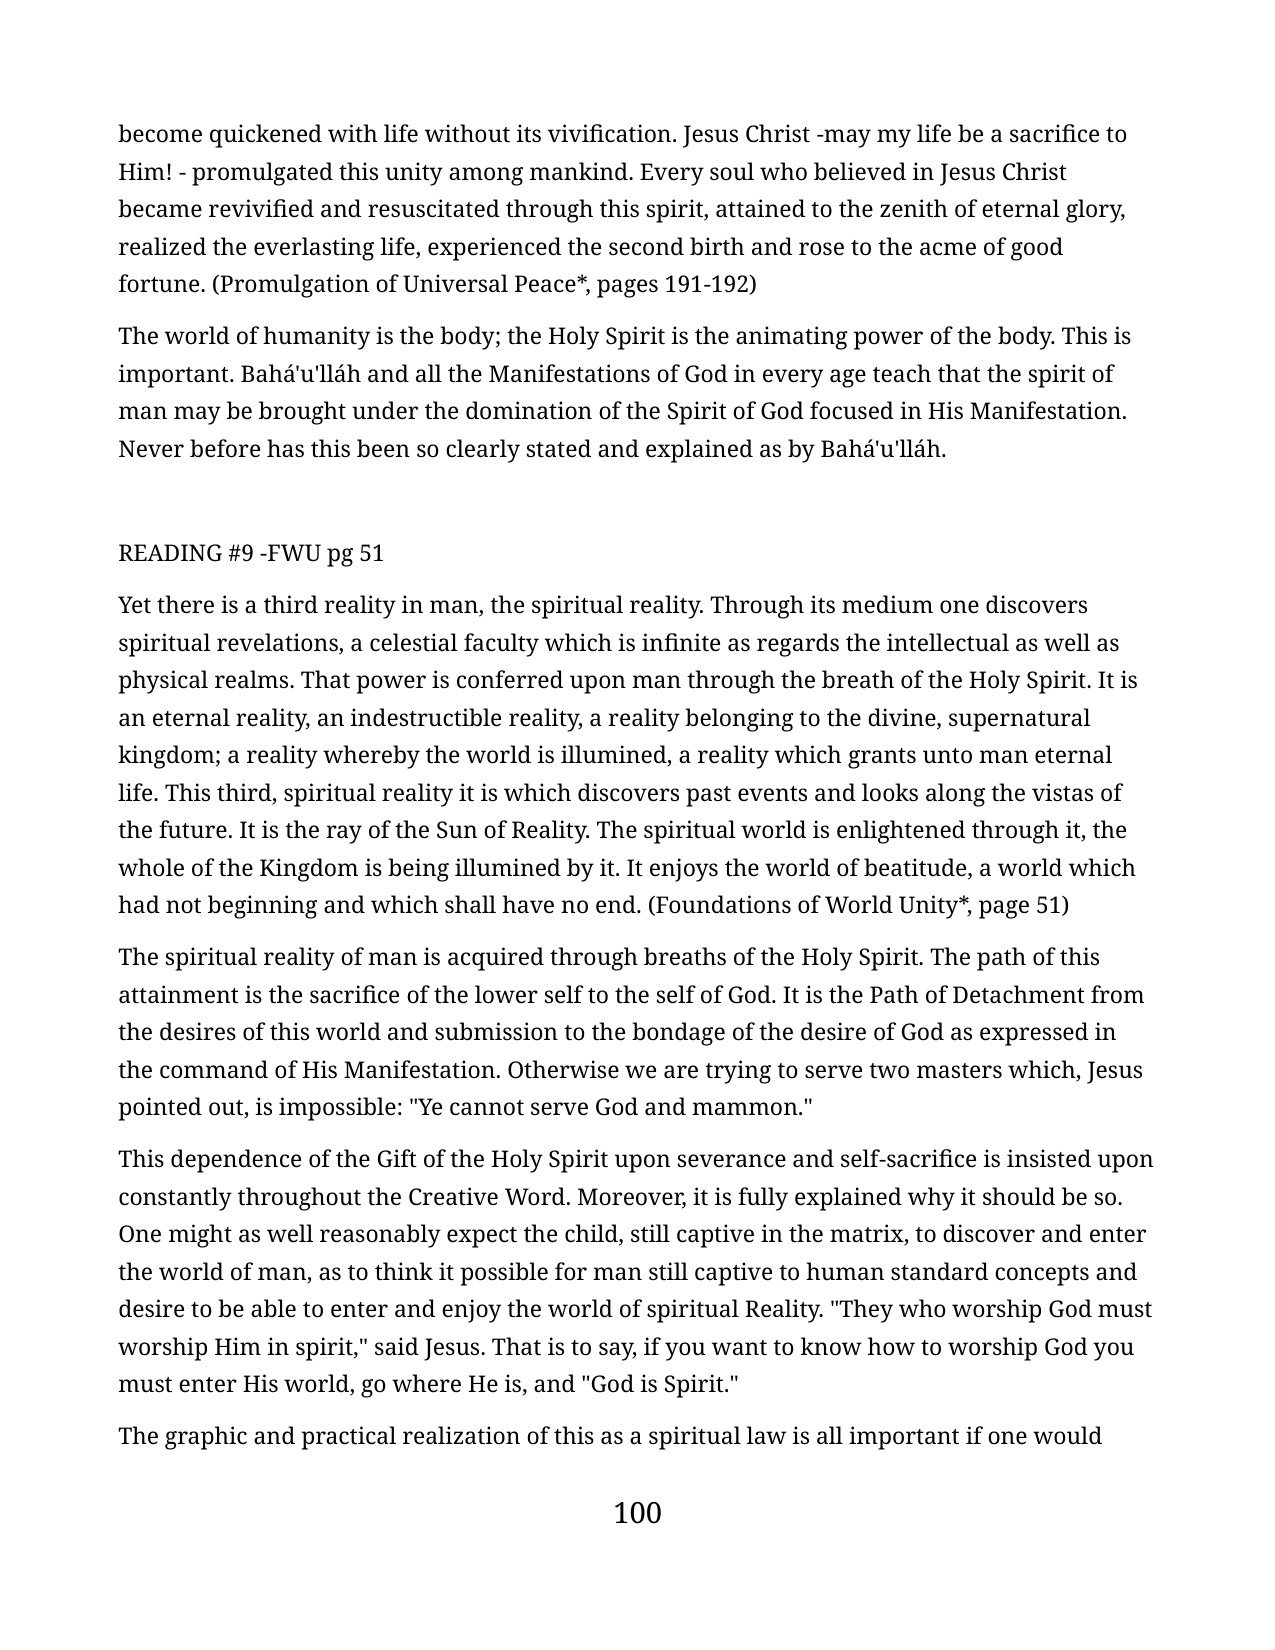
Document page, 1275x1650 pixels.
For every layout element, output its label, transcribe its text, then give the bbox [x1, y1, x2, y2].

text READING #9 ‑FWU pg 51 [118, 537, 1157, 568]
text Yet there is a third reality in man, the spiritual reality. Through its medium one discovers spiritual revelations, a celestial faculty which is infinite as regards the intellectual as well as physical realms. That power is conferred upon man through the breath of the Holy Spirit. It is an eternal reality, an indestructible reality, a reality belonging to the divine, supernatural kingdom; a reality whereby the world is illumined, a reality which grants unto man eternal life. This third, spiritual reality it is which discovers past events and looks along the vistas of the future. It is the ray of the Sun of Reality. The spiritual world is enlightened through it, the whole of the Kingdom is being illumined by it. It enjoys the world of beatitude, a world which had not beginning and which shall have no end. (Foundations of World Unity*, page 51) [118, 589, 1157, 920]
text The spiritual reality of man is acquired through breaths of the Holy Spirit. The path of this attainment is the sacrifice of the lower self to the self of God. It is the Path of Detachment from the desires of this world and submission to the bondage of the desire of God as expressed in the command of His Manifestation. Otherwise we are trying to serve two masters which, Jesus pointed out, is impossible: "Ye cannot serve God and mammon." [118, 941, 1157, 1122]
text become quickened with life without its vivification. Jesus Christ ‑may my life be a sacrifice to Him! ‑ promulgated this unity among mankind. Every soul who believed in Jesus Christ became revivified and resuscitated through this spirit, attained to the zenith of eternal glory, realized the everlasting life, experienced the second birth and rose to the acme of good fortune. (Promulgation of Universal Peace*, pages 191‑192) [118, 118, 1157, 299]
text The world of humanity is the body; the Holy Spirit is the animating power of the body. This is important. Bahá'u'lláh and all the Manifestations of God in every age teach that the spirit of man may be brought under the domination of the Spirit of God focused in His Manifestation. Never before has this been so clearly stated and explained as by Bahá'u'lláh. [118, 320, 1157, 464]
text The graphic and practical realization of this as a spiritual law is all important if one would [118, 1420, 1157, 1451]
text This dependence of the Gift of the Holy Spirit upon severance and self‑sacrifice is insisted upon constantly throughout the Creative Word. Moreover, it is fully explained why it should be so. One might as well reasonably expect the child, still captive in the matrix, to discover and enter the world of man, as to think it possible for man still captive to human standard concepts and desire to be able to enter and enjoy the world of spiritual Reality. "They who worship God must worship Him in spirit," said Jesus. That is to say, if you want to know how to worship God you must enter His world, go where He is, and "God is Spirit." [118, 1143, 1157, 1399]
